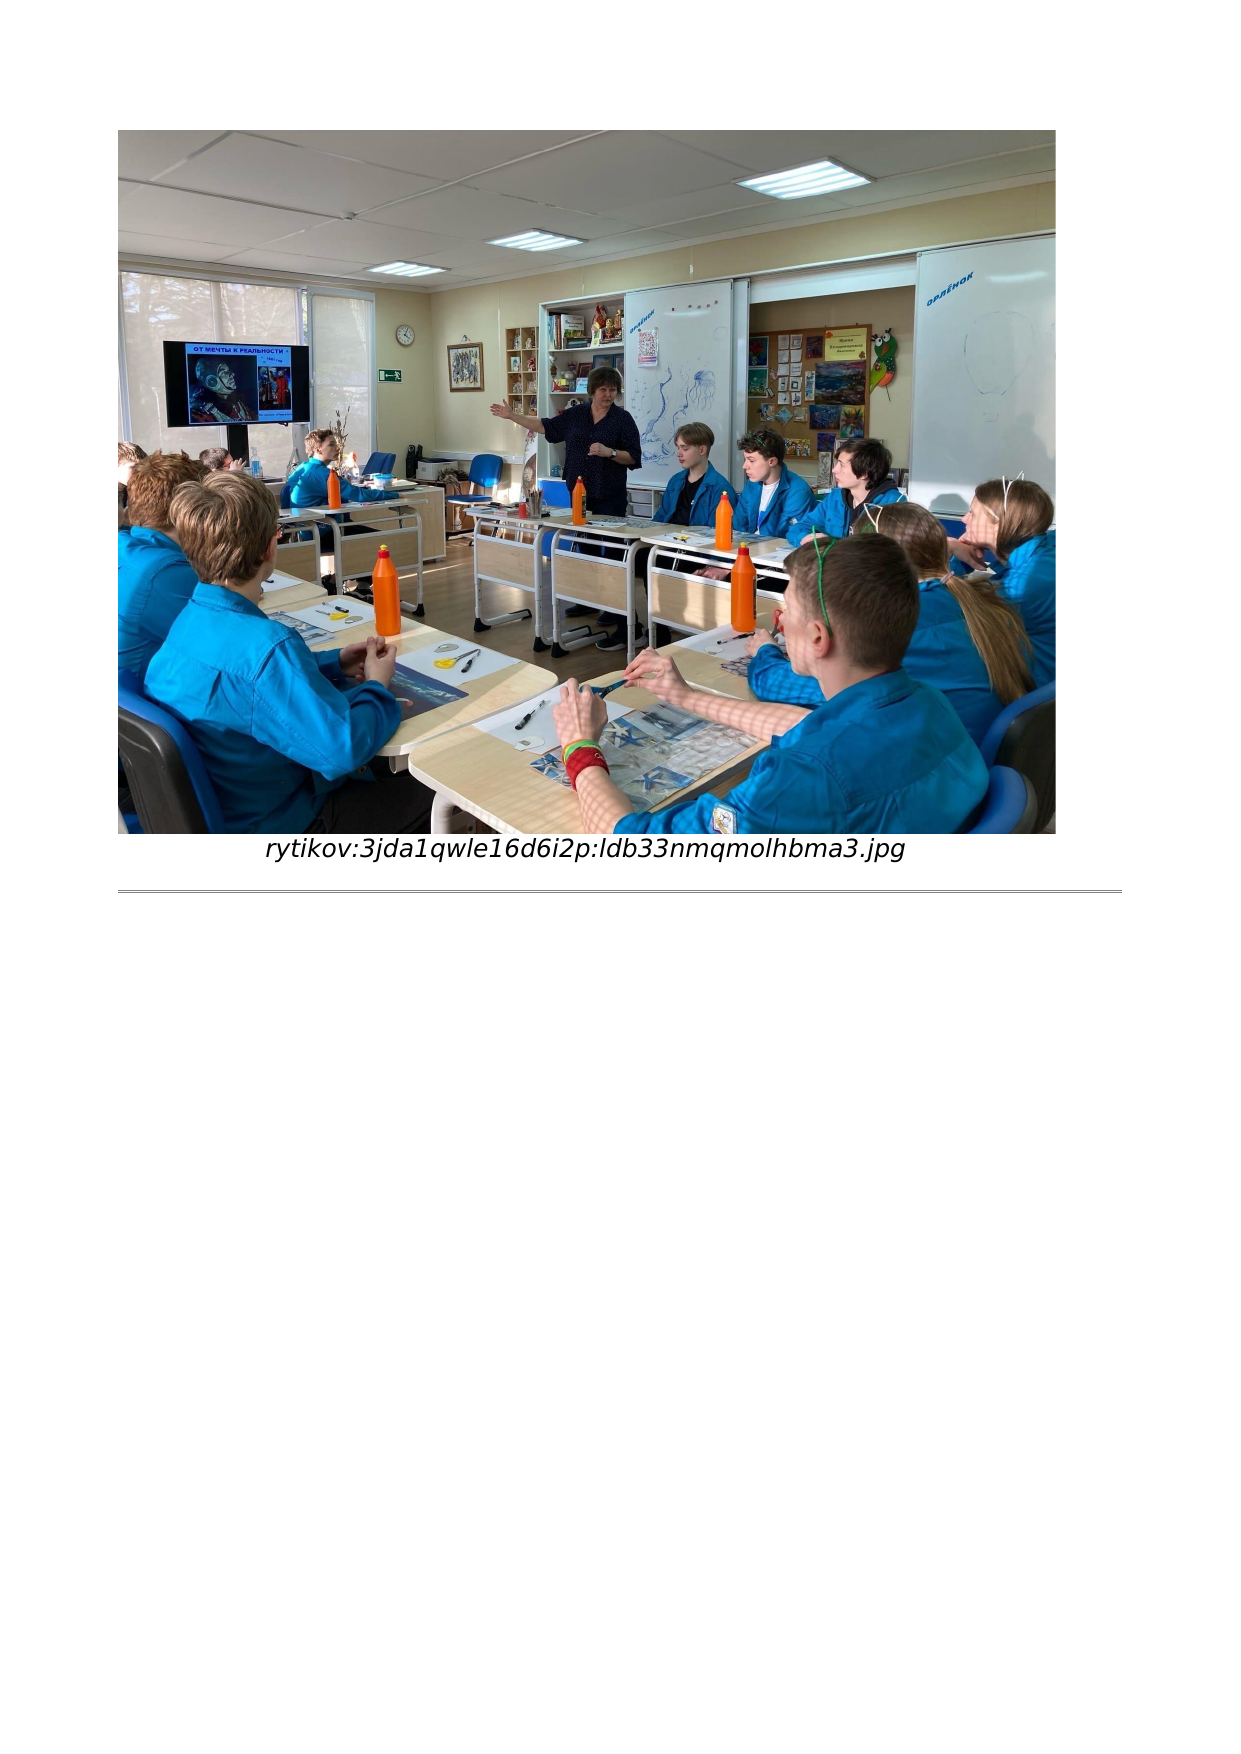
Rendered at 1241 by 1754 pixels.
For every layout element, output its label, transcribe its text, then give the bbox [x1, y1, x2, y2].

picture [811, 829, 820, 834]
picture [830, 813, 837, 834]
text rytikov:3jda1qwle16d6i2p:ldb33nmqmolhbma3.jpg [118, 834, 1056, 863]
picture [1029, 549, 1036, 557]
picture [1006, 586, 1011, 594]
picture [1015, 572, 1026, 579]
picture [118, 130, 1056, 834]
picture [1038, 552, 1048, 559]
